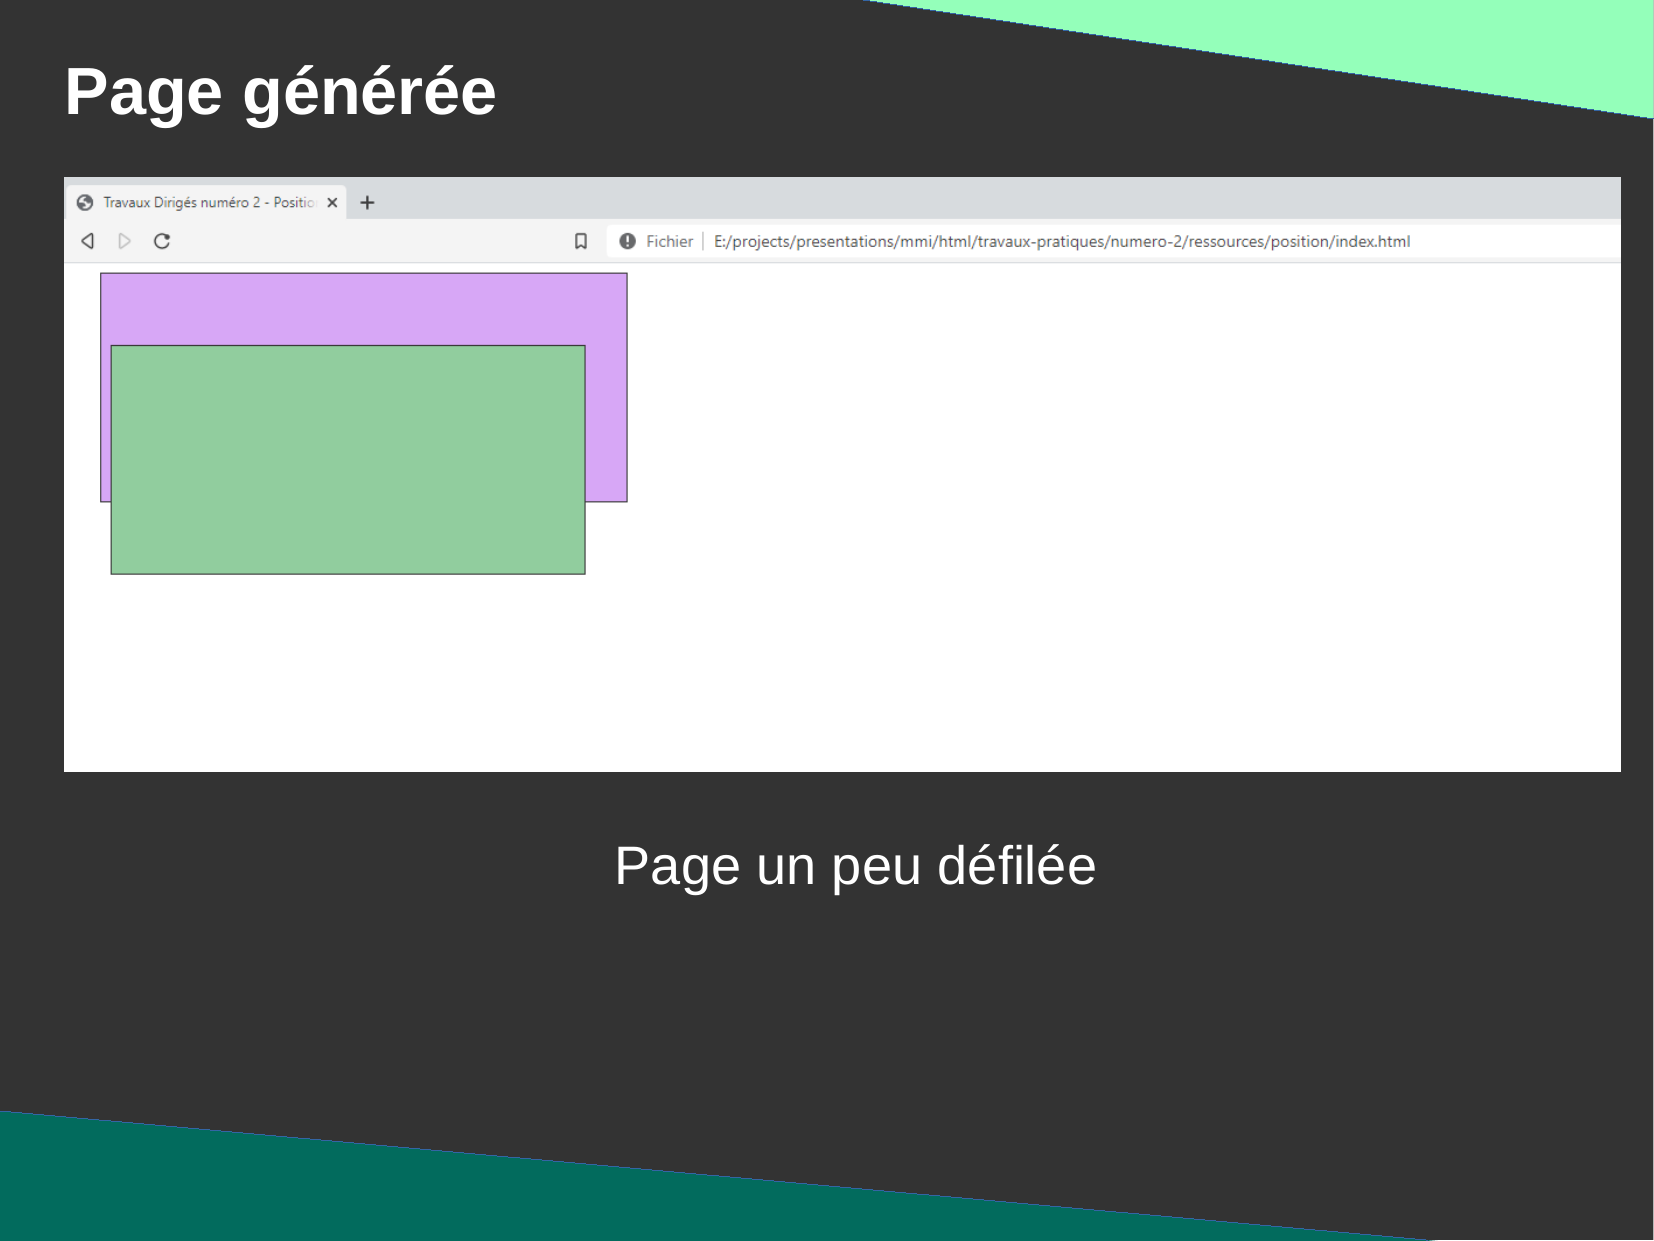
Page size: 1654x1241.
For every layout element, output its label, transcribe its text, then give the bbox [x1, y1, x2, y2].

title Page un peu défilée [614, 835, 1099, 898]
text_box [863, 0, 1654, 119]
picture [64, 177, 1621, 772]
title Page générée [64, 54, 1553, 157]
